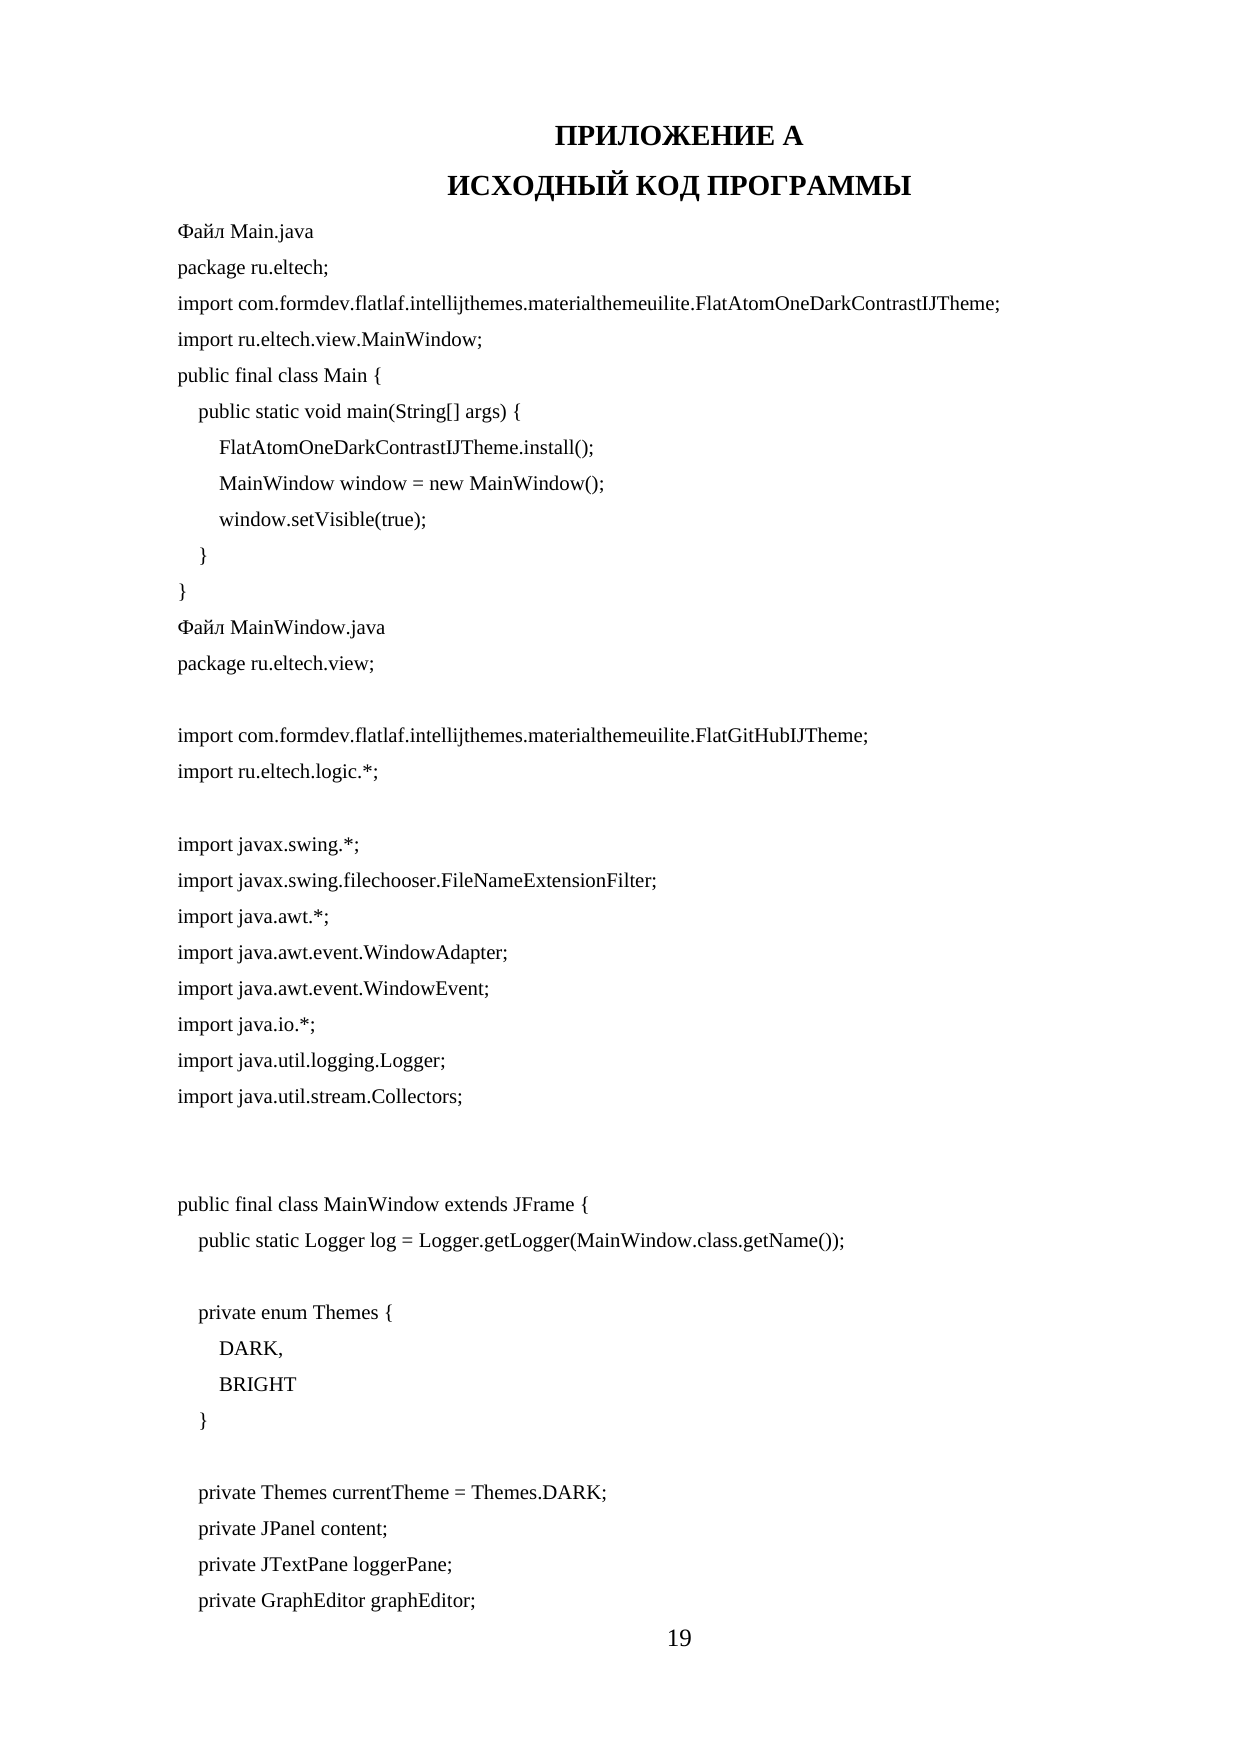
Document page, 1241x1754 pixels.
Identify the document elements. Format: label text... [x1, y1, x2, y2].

text public static void main(String[] args) { [177, 399, 1181, 423]
text import java.util.logging.Logger; [177, 1048, 1181, 1072]
text } [177, 543, 1181, 567]
text window.setVisible(true); [177, 507, 1181, 531]
text import java.io.*; [177, 1012, 1181, 1036]
text import ru.eltech.logic.*; [177, 759, 1181, 783]
text import java.awt.*; [177, 903, 1181, 928]
text FlatAtomOneDarkContrastIJTheme.install(); [177, 435, 1181, 459]
text private Themes currentTheme = Themes.DARK; [177, 1480, 1181, 1504]
text import java.util.stream.Collectors; [177, 1084, 1181, 1108]
text Файл MainWindow.java [177, 615, 1181, 639]
text } [177, 579, 1181, 603]
text import ru.eltech.view.MainWindow; [177, 327, 1181, 351]
text import javax.swing.filechooser.FileNameExtensionFilter; [177, 867, 1181, 892]
text Файл Main.java [177, 219, 1181, 243]
text MainWindow window = new MainWindow(); [177, 471, 1181, 495]
text import java.awt.event.WindowAdapter; [177, 939, 1181, 964]
text } [177, 1408, 1181, 1432]
text private JTextPane loggerPane; [177, 1552, 1181, 1576]
text import com.formdev.flatlaf.intellijthemes.materialthemeuilite.FlatGitHubIJTheme; [177, 723, 1181, 747]
text BRIGHT [177, 1372, 1181, 1396]
text приложение А [177, 118, 1181, 152]
text private enum Themes { [177, 1300, 1181, 1324]
text public final class MainWindow extends JFrame { [177, 1192, 1181, 1216]
text package ru.eltech.view; [177, 651, 1181, 675]
text import java.awt.event.WindowEvent; [177, 976, 1181, 1000]
text DARK, [177, 1336, 1181, 1360]
text private GraphEditor graphEditor; [177, 1588, 1181, 1612]
text public static Logger log = Logger.getLogger(MainWindow.class.getName()); [177, 1228, 1181, 1252]
text private JPanel content; [177, 1516, 1181, 1540]
text import com.formdev.flatlaf.intellijthemes.materialthemeuilite.FlatAtomOneDarkContrastIJTheme; [177, 291, 1181, 315]
text import javax.swing.*; [177, 831, 1181, 856]
text ИСХОДНЫЙ КОД ПРОГРАММЫ [177, 168, 1181, 202]
text package ru.eltech; [177, 255, 1181, 279]
text public final class Main { [177, 363, 1181, 387]
